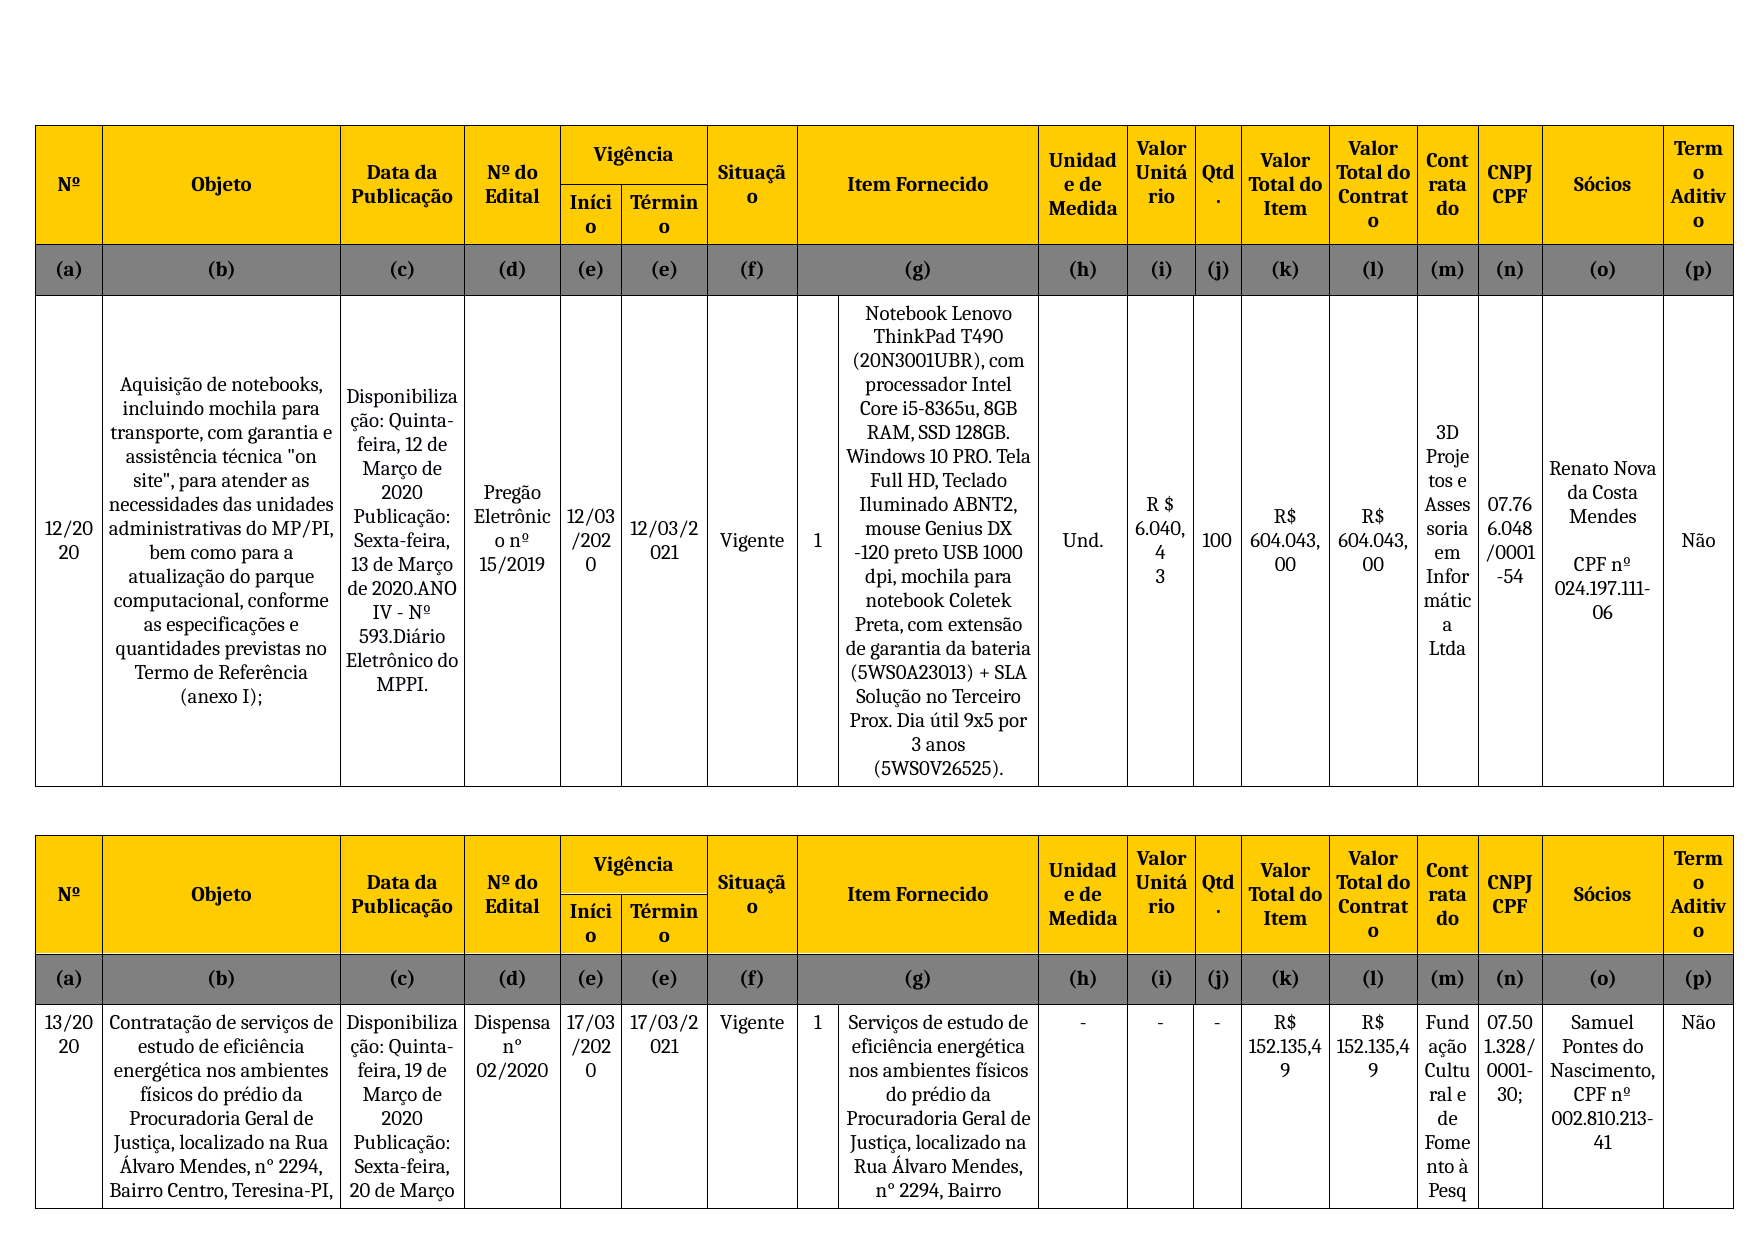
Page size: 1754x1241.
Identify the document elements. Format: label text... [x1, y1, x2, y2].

table_cell Início [561, 895, 621, 953]
table_header Contratado [1418, 836, 1478, 953]
table_cell (k) [1242, 245, 1329, 295]
table_cell - [1039, 1005, 1127, 1208]
table_header Nº do Edital [465, 836, 560, 953]
table_header Sócios [1543, 126, 1663, 244]
table_header Vigência [561, 836, 707, 893]
table_header Valor Total do Contrato [1330, 836, 1417, 953]
table_cell (m) [1418, 955, 1478, 1004]
table_header Objeto [103, 836, 340, 953]
table_cell (e) [622, 245, 707, 295]
table_cell - [1128, 1005, 1193, 1208]
table_header Contratado [1418, 126, 1478, 244]
table_cell Término [622, 185, 707, 244]
table_cell Und. [1039, 296, 1127, 786]
table_cell 3D Projetos e Assessoria em Informática Ltda [1418, 296, 1478, 786]
table_cell (e) [561, 955, 621, 1004]
table_header CNPJ CPF [1479, 126, 1542, 244]
table_cell (i) [1128, 245, 1195, 295]
table_header Nº [36, 836, 102, 953]
table_cell Término [622, 895, 707, 953]
table_cell Contratação de serviços de estudo de eficiência energética nos ambientes físicos do prédio da Procuradoria Geral de Justiça, localizado na Rua Álvaro Mendes, n° 2294, Bairro Centro, Teresina-PI, [103, 1005, 340, 1208]
table_cell Início [561, 185, 621, 244]
table_header Nº [36, 126, 102, 244]
table_cell Pregão Eletrônico nº 15/2019 [465, 296, 560, 786]
table_header Qtd. [1196, 126, 1241, 244]
table_cell Renato Nova da Costa Mendes CPF nº 024.197.111-06 [1543, 296, 1663, 786]
table_cell 17/03/2021 [622, 1005, 707, 1208]
table_cell 13/2020 [36, 1005, 102, 1208]
table_header Sócios [1543, 836, 1663, 953]
table_cell (n) [1479, 245, 1542, 295]
table_cell R$ 152.135,49 [1242, 1005, 1329, 1208]
table_cell (p) [1664, 245, 1733, 295]
table_cell 1 [798, 1005, 838, 1208]
table_header Valor Total do Item [1242, 126, 1329, 244]
table_cell (e) [561, 245, 621, 295]
table_cell Fundação Cultural e de Fomento à Pesq [1418, 1005, 1478, 1208]
table_header Valor Unitário [1128, 126, 1195, 244]
table_cell (p) [1664, 955, 1733, 1004]
table_cell (d) [465, 955, 560, 1004]
table_cell Não [1664, 1005, 1733, 1208]
table_cell (b) [103, 245, 340, 295]
table_cell Dispensa n° 02/2020 [465, 1005, 560, 1208]
table_cell 12/03/2020 [561, 296, 621, 786]
table_header Nº do Edital [465, 126, 560, 244]
table_cell Não [1664, 296, 1733, 786]
table_cell Disponibilização: Quinta-feira, 12 de Março de 2020 Publicação: Sexta-feira, 13 de Março de 2020.ANO IV - Nº 593.Diário Eletrônico do MPPI. [341, 296, 464, 786]
table_cell (f) [708, 245, 797, 295]
table_header Vigência [561, 126, 707, 184]
table_header Unidade de Medida [1039, 836, 1127, 953]
table_cell 12/03/2021 [622, 296, 707, 786]
table_cell (d) [465, 245, 560, 295]
table_cell (l) [1330, 955, 1417, 1004]
table_cell 100 [1194, 296, 1241, 786]
table_cell (b) [103, 955, 340, 1004]
table_cell R$ 152.135,49 [1330, 1005, 1417, 1208]
table_header Termo Aditivo [1664, 836, 1733, 953]
table_cell (a) [36, 245, 102, 295]
table_cell R$ 604.043,00 [1242, 296, 1329, 786]
table_cell (l) [1330, 245, 1417, 295]
table_header Item Fornecido [798, 126, 1038, 244]
table_cell (g) [798, 955, 1038, 1004]
table_cell (a) [36, 955, 102, 1004]
table_header Data da Publicação [341, 126, 464, 244]
table_cell 07.501.328/0001-30; [1479, 1005, 1542, 1208]
table_cell (o) [1543, 245, 1663, 295]
table_cell (c) [341, 955, 464, 1004]
table_header Unidade de Medida [1039, 126, 1127, 244]
table_cell Vigente [708, 1005, 797, 1208]
table_cell 07.766.048/0001-54 [1479, 296, 1542, 786]
table_header Valor Total do Contrato [1330, 126, 1417, 244]
table_header Situação [708, 836, 797, 953]
table_cell (g) [798, 245, 1038, 295]
table_cell (k) [1242, 955, 1329, 1004]
table_cell Notebook Lenovo ThinkPad T490 (20N3001UBR), com processador Intel Core i5-8365u, 8GB RAM, SSD 128GB. Windows 10 PRO. Tela Full HD, Teclado Iluminado ABNT2, mouse Genius DX -120 preto USB 1000 dpi, mochila para notebook Coletek Preta, com extensão de garantia da bateria (5WS0A23013) + SLA Solução no Terceiro Prox. Dia útil 9x5 por 3 anos (5WS0V26525). [839, 296, 1038, 786]
table_cell R $ 6.040,4 3 [1128, 296, 1193, 786]
table_cell 17/03/2020 [561, 1005, 621, 1208]
table_cell (e) [622, 955, 707, 1004]
table_cell (o) [1543, 955, 1663, 1004]
table_cell Serviços de estudo de eficiência energética nos ambientes físicos do prédio da Procuradoria Geral de Justiça, localizado na Rua Álvaro Mendes, n° 2294, Bairro [839, 1005, 1038, 1208]
table_cell - [1194, 1005, 1241, 1208]
table_header Item Fornecido [798, 836, 1038, 953]
table_cell Samuel Pontes do Nascimento, CPF nº 002.810.213-41 [1543, 1005, 1663, 1208]
table_cell (c) [341, 245, 464, 295]
table_cell Aquisição de notebooks, incluindo mochila para transporte, com garantia e assistência técnica "on site", para atender as necessidades das unidades administrativas do MP/PI, bem como para a atualização do parque computacional, conforme as especificações e quantidades previstas no Termo de Referência (anexo I); [103, 296, 340, 786]
table_cell (m) [1418, 245, 1478, 295]
table_header Termo Aditivo [1664, 126, 1733, 244]
table_header CNPJ CPF [1479, 836, 1542, 953]
table_cell (h) [1039, 245, 1127, 295]
table_cell Vigente [708, 296, 797, 786]
table_cell (i) [1128, 955, 1195, 1004]
table_cell 12/2020 [36, 296, 102, 786]
table_cell (j) [1196, 245, 1241, 295]
table_header Objeto [103, 126, 340, 244]
table_cell (f) [708, 955, 797, 1004]
table_header Qtd. [1196, 836, 1241, 953]
table_cell R$ 604.043,00 [1330, 296, 1417, 786]
table_cell Disponibilização: Quinta-feira, 19 de Março de 2020 Publicação: Sexta-feira, 20 de Março [341, 1005, 464, 1208]
table_cell (n) [1479, 955, 1542, 1004]
table_header Valor Total do Item [1242, 836, 1329, 953]
table_cell (h) [1039, 955, 1127, 1004]
table_cell 1 [798, 296, 838, 786]
table_header Data da Publicação [341, 836, 464, 953]
table_header Valor Unitário [1128, 836, 1195, 953]
table_header Situação [708, 126, 797, 244]
table_cell (j) [1196, 955, 1241, 1004]
